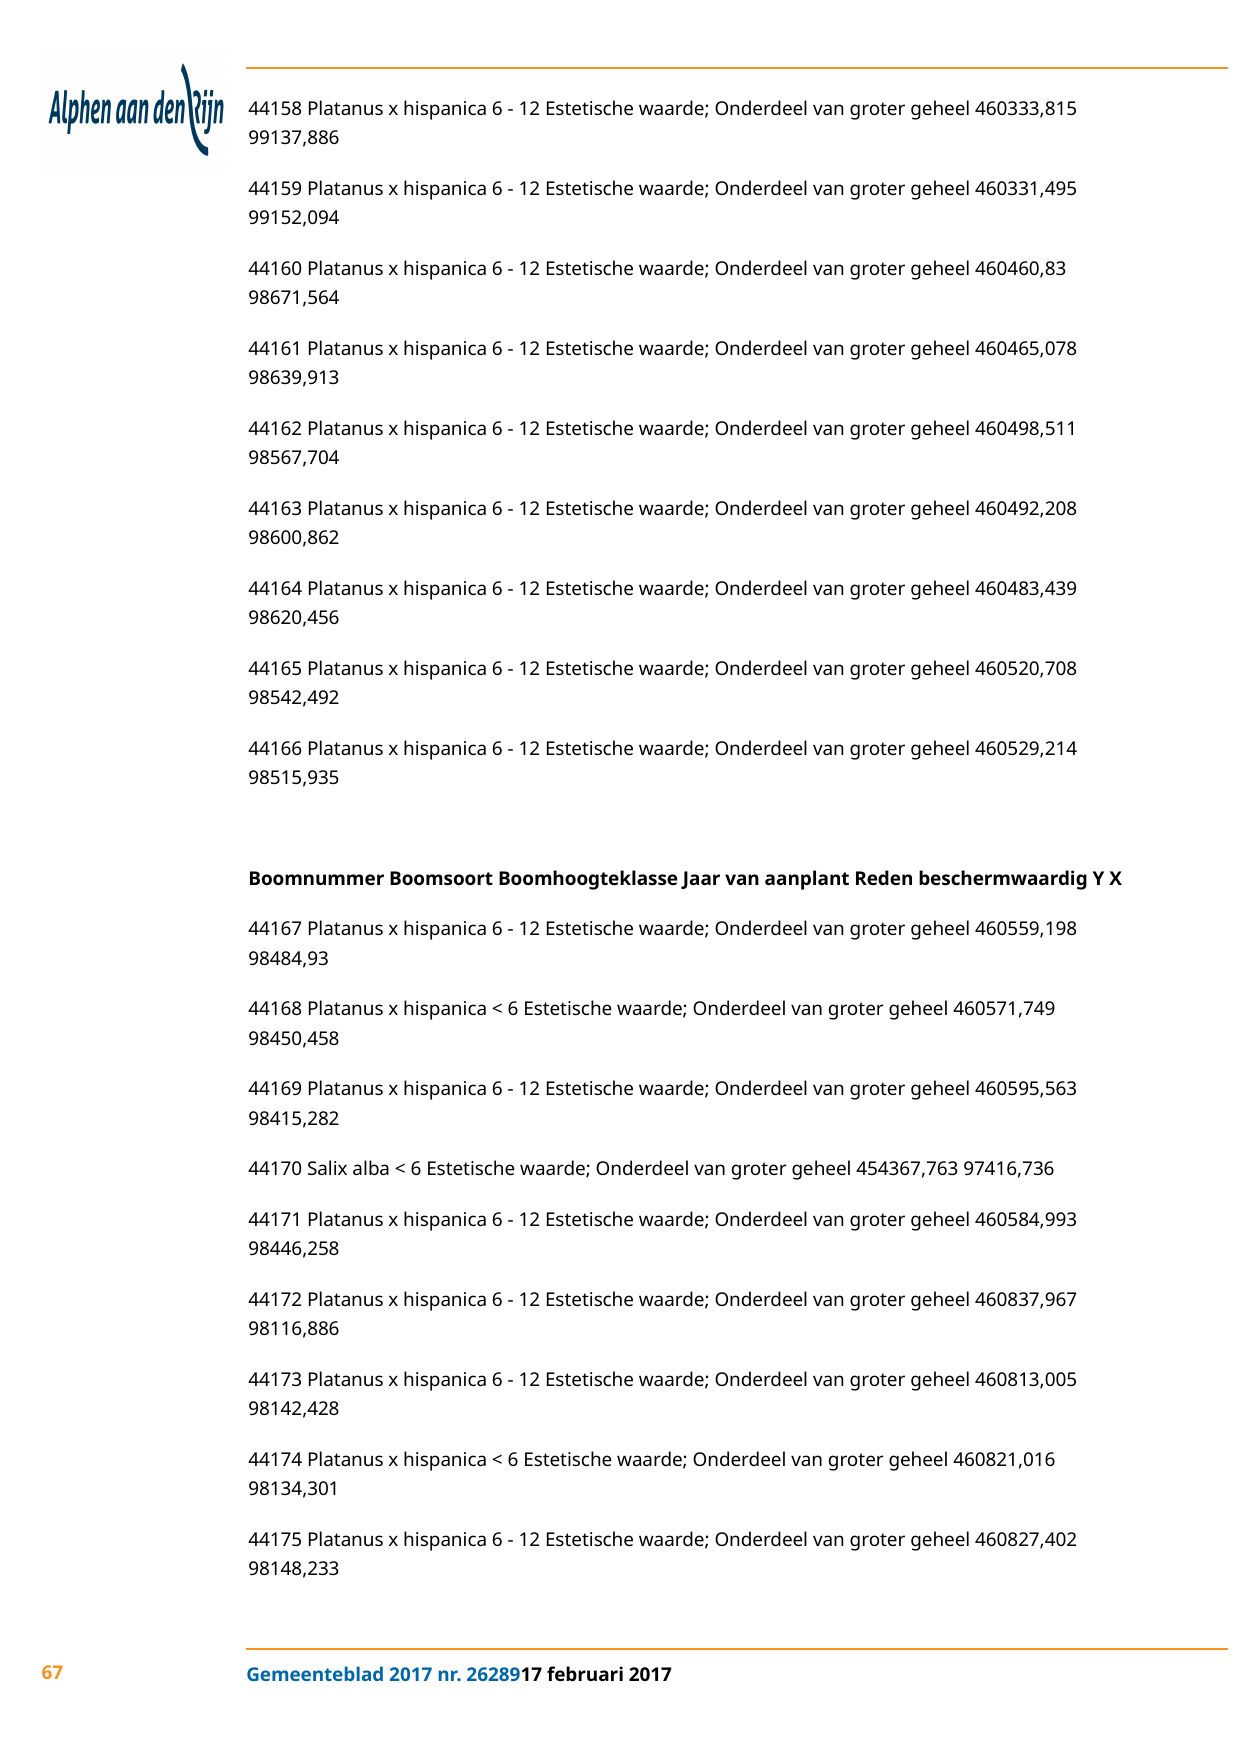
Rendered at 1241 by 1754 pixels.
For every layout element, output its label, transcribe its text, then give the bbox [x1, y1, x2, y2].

text 44168 Platanus x hispanica < 6 Estetische waarde; Onderdeel van groter geheel 460571,749 98450,458 [248, 996, 1152, 1051]
text 44167 Platanus x hispanica 6 - 12 Estetische waarde; Onderdeel van groter geheel 460559,198 98484,93 [248, 916, 1152, 971]
text 44171 Platanus x hispanica 6 - 12 Estetische waarde; Onderdeel van groter geheel 460584,993 98446,258 [248, 1206, 1152, 1261]
text 44170 Salix alba < 6 Estetische waarde; Onderdeel van groter geheel 454367,763 97416,736 [248, 1156, 1152, 1181]
text 44173 Platanus x hispanica 6 - 12 Estetische waarde; Onderdeel van groter geheel 460813,005 98142,428 [248, 1366, 1152, 1421]
text 44169 Platanus x hispanica 6 - 12 Estetische waarde; Onderdeel van groter geheel 460595,563 98415,282 [248, 1076, 1152, 1131]
text 44158 Platanus x hispanica 6 - 12 Estetische waarde; Onderdeel van groter geheel 460333,815 99137,886 [248, 95, 1152, 150]
text 44162 Platanus x hispanica 6 - 12 Estetische waarde; Onderdeel van groter geheel 460498,511 98567,704 [248, 415, 1152, 470]
text 44166 Platanus x hispanica 6 - 12 Estetische waarde; Onderdeel van groter geheel 460529,214 98515,935 [248, 735, 1152, 790]
text 44175 Platanus x hispanica 6 - 12 Estetische waarde; Onderdeel van groter geheel 460827,402 98148,233 [248, 1526, 1152, 1581]
text 44164 Platanus x hispanica 6 - 12 Estetische waarde; Onderdeel van groter geheel 460483,439 98620,456 [248, 575, 1152, 630]
text 44161 Platanus x hispanica 6 - 12 Estetische waarde; Onderdeel van groter geheel 460465,078 98639,913 [248, 335, 1152, 390]
text 44174 Platanus x hispanica < 6 Estetische waarde; Onderdeel van groter geheel 460821,016 98134,301 [248, 1446, 1152, 1501]
text Boomnummer Boomsoort Boomhoogteklasse Jaar van aanplant Reden beschermwaardig Y X [248, 865, 1152, 891]
text 44159 Platanus x hispanica 6 - 12 Estetische waarde; Onderdeel van groter geheel 460331,495 99152,094 [248, 175, 1152, 230]
text 44172 Platanus x hispanica 6 - 12 Estetische waarde; Onderdeel van groter geheel 460837,967 98116,886 [248, 1286, 1152, 1341]
text 44160 Platanus x hispanica 6 - 12 Estetische waarde; Onderdeel van groter geheel 460460,83 98671,564 [248, 255, 1152, 310]
text 44163 Platanus x hispanica 6 - 12 Estetische waarde; Onderdeel van groter geheel 460492,208 98600,862 [248, 495, 1152, 550]
text 44165 Platanus x hispanica 6 - 12 Estetische waarde; Onderdeel van groter geheel 460520,708 98542,492 [248, 655, 1152, 710]
picture [41, 47, 231, 172]
